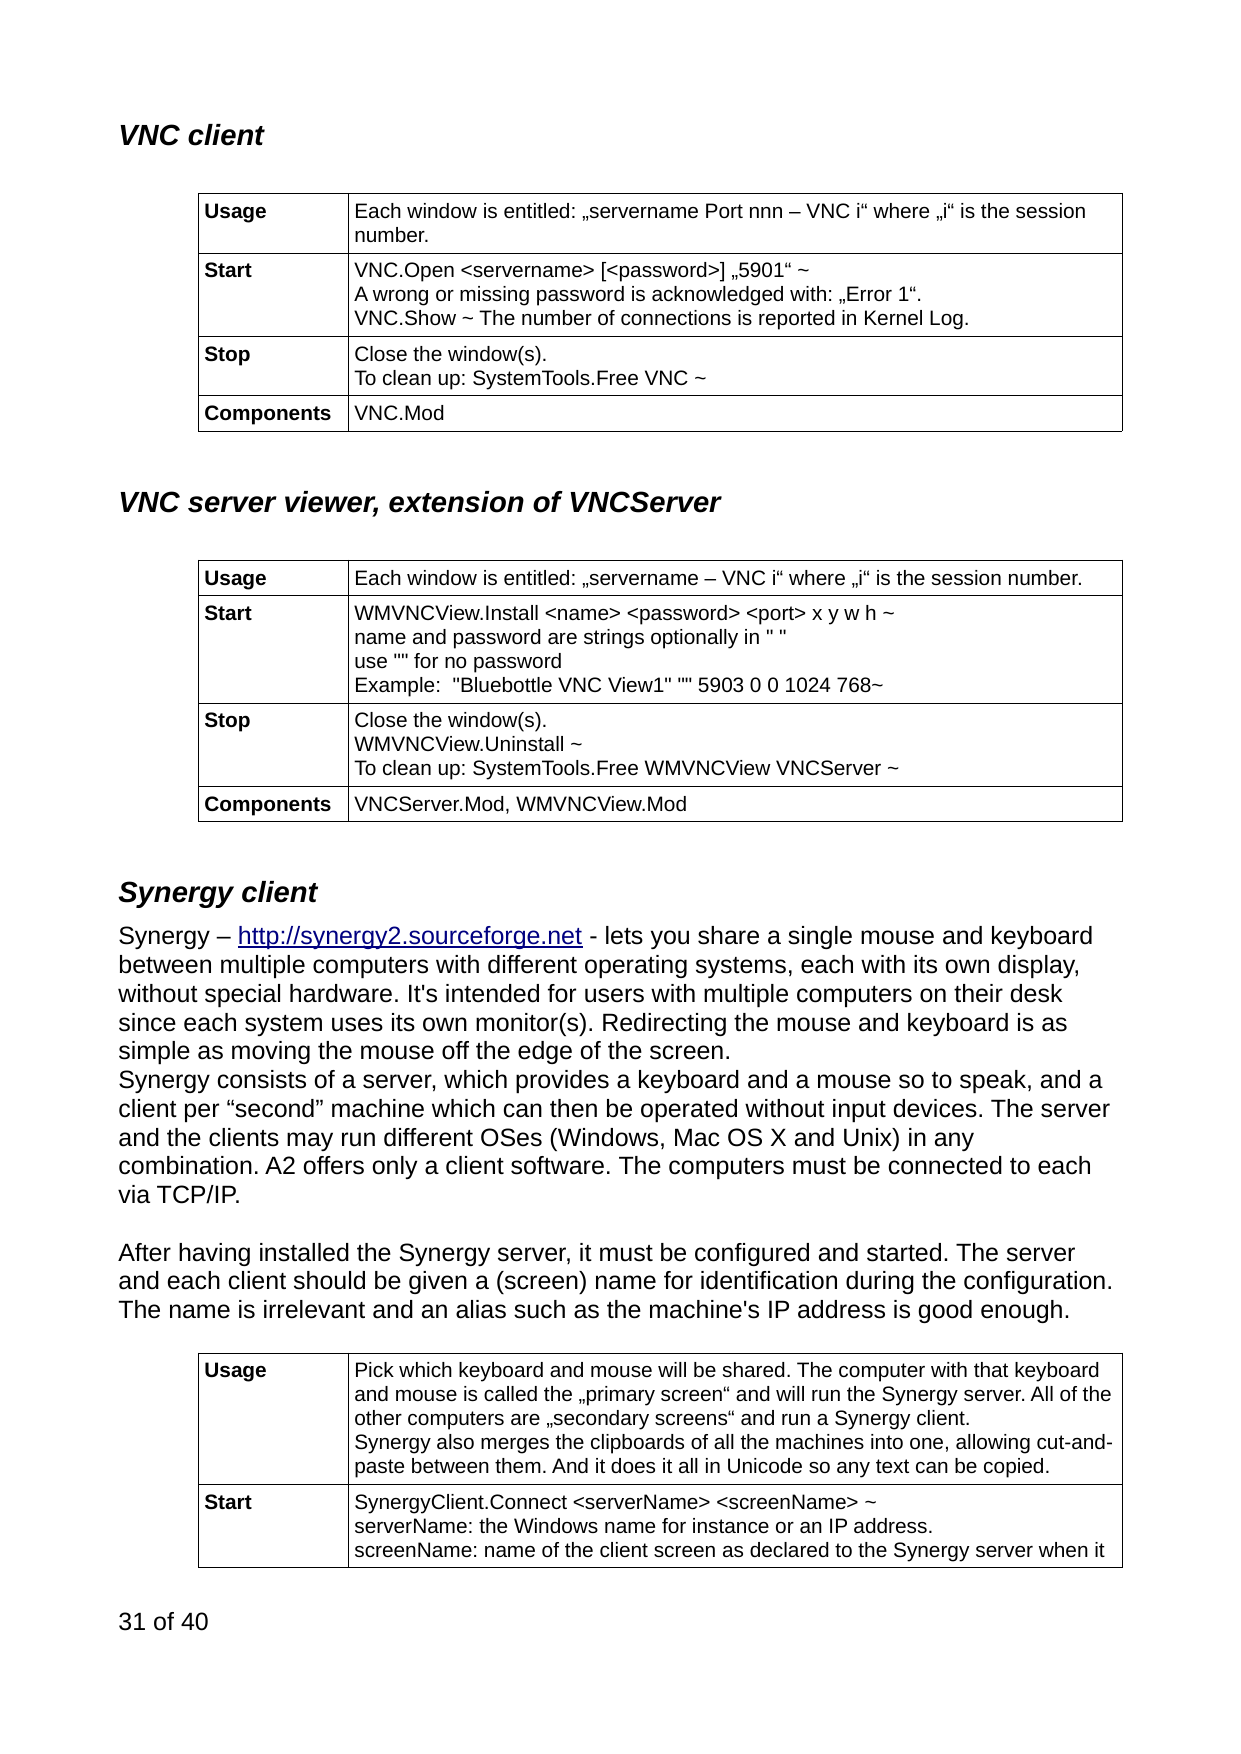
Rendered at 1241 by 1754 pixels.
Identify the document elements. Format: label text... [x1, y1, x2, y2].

table_header Usage [199, 1354, 348, 1484]
table_cell Close the window(s). WMVNCView.Uninstall ~ To clean up: SystemTools.Free WMVNCView VNCServer ~ [349, 704, 1122, 786]
subtitle VNC server viewer, extension of VNCServer [118, 485, 1122, 518]
table_header Each window is entitled: „servername Port nnn – VNC i“ where „i“ is the session number. [349, 194, 1122, 252]
table_header Usage [199, 194, 348, 252]
table_cell Components [199, 396, 348, 431]
text Synergy consists of a server, which provides a keyboard and a mouse so to speak, and a client per “second” machine which can then be operated without input devices. The server and the clients may run different OSes (Windows, Mac OS X and Unix) in any combination. A2 offers only a client software. The computers must be connected to each via TCP/IP. [118, 1065, 1122, 1209]
subtitle Synergy client [118, 875, 1122, 909]
table_cell Start [199, 254, 348, 336]
table_cell WMVNCView.Install <name> <password> <port> x y w h ~ name and password are strings optionally in " " use "" for no password Example: "Bluebottle VNC View1" "" 5903 0 0 1024 768~ [349, 596, 1122, 702]
table_cell Stop [199, 704, 348, 786]
table_header Pick which keyboard and mouse will be shared. The computer with that keyboard and mouse is called the „primary screen“ and will run the Synergy server. All of the other computers are „secondary screens“ and run a Synergy client. Synergy also merges the clipboards of all the machines into one, allowing cut-and-paste between them. And it does it all in Unicode so any text can be copied. [349, 1354, 1122, 1484]
table_cell VNC.Mod [349, 396, 1122, 431]
text After having installed the Synergy server, it must be configured and started. The server and each client should be given a (screen) name for identification during the configuration. The name is irrelevant and an alias such as the machine's IP address is good enough. [118, 1237, 1122, 1324]
table_cell VNC.Open <servername> [<password>] „5901“ ~ A wrong or missing password is acknowledged with: „Error 1“. VNC.Show ~ The number of connections is reported in Kernel Log. [349, 254, 1122, 336]
table_cell VNCServer.Mod, WMVNCView.Mod [349, 787, 1122, 821]
table_header Usage [199, 561, 348, 595]
table_cell SynergyClient.Connect <serverName> <screenName> ~ serverName: the Windows name for instance or an IP address. screenName: name of the client screen as declared to the Synergy server when it [349, 1485, 1122, 1567]
table_cell Start [199, 596, 348, 702]
table_header Each window is entitled: „servername – VNC i“ where „i“ is the session number. [349, 561, 1122, 595]
table_cell Close the window(s). To clean up: SystemTools.Free VNC ~ [349, 337, 1122, 395]
subtitle VNC client [118, 118, 1122, 152]
text Synergy – http://synergy2.sourceforge.net - lets you share a single mouse and keyboard between multiple computers with different operating systems, each with its own display, without special hardware. It's intended for users with multiple computers on their desk since each system uses its own monitor(s). Redirecting the mouse and keyboard is as simple as moving the mouse off the edge of the screen. [118, 921, 1122, 1065]
table_cell Start [199, 1485, 348, 1567]
table_cell Stop [199, 337, 348, 395]
table_cell Components [199, 787, 348, 821]
